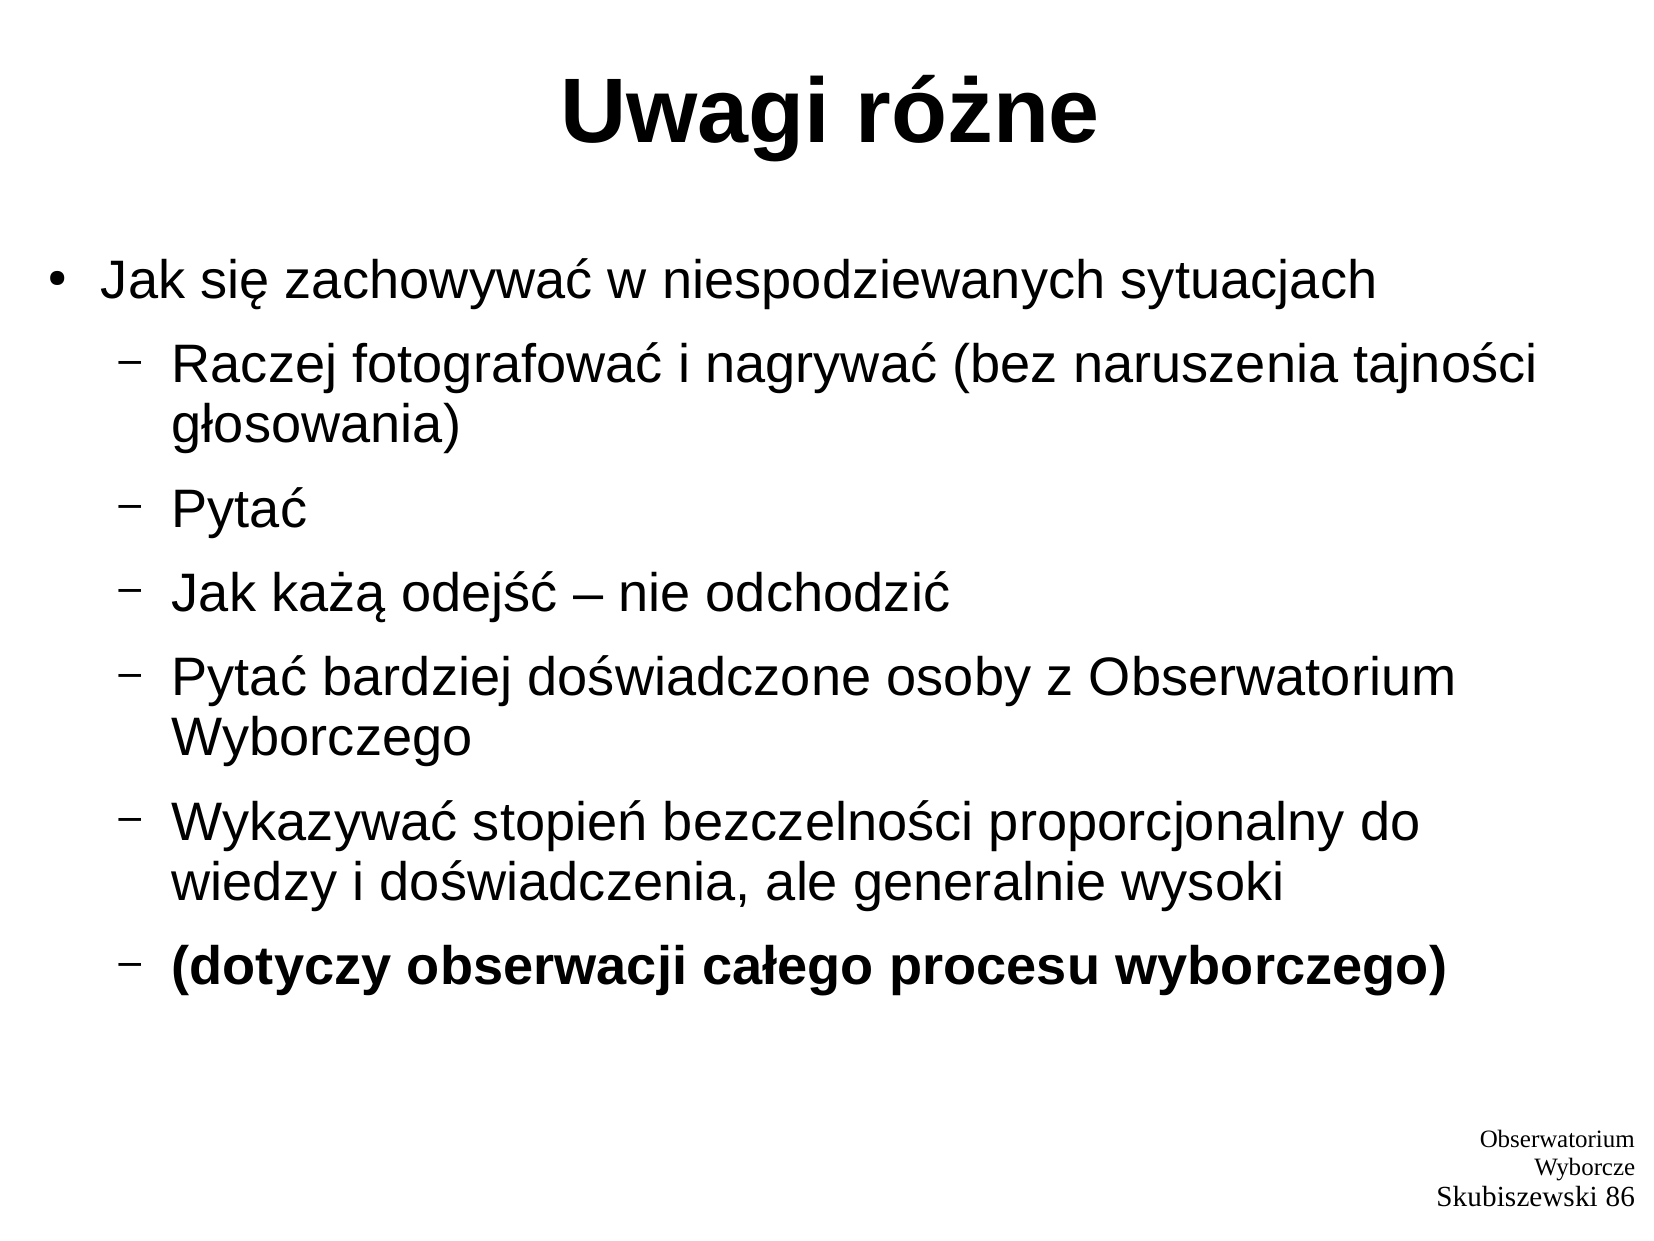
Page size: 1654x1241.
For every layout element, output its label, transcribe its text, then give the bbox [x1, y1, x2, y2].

title Uwagi różne [86, 60, 1575, 165]
list Jak się zachowywać w niespodziewanych sytuacjach Raczej fotografować i nagrywać (bez naruszenia tajności głosowania) Pytać Jak każą odejść – nie odchodzić Pytać bardziej doświadczone osoby z Obserwatorium Wyborczego Wykazywać stopień bezczelności proporcjonalny do wiedzy i doświadczenia, ale generalnie wysoki (dotyczy obserwacji całego procesu wyborczego) [30, 165, 1583, 1201]
